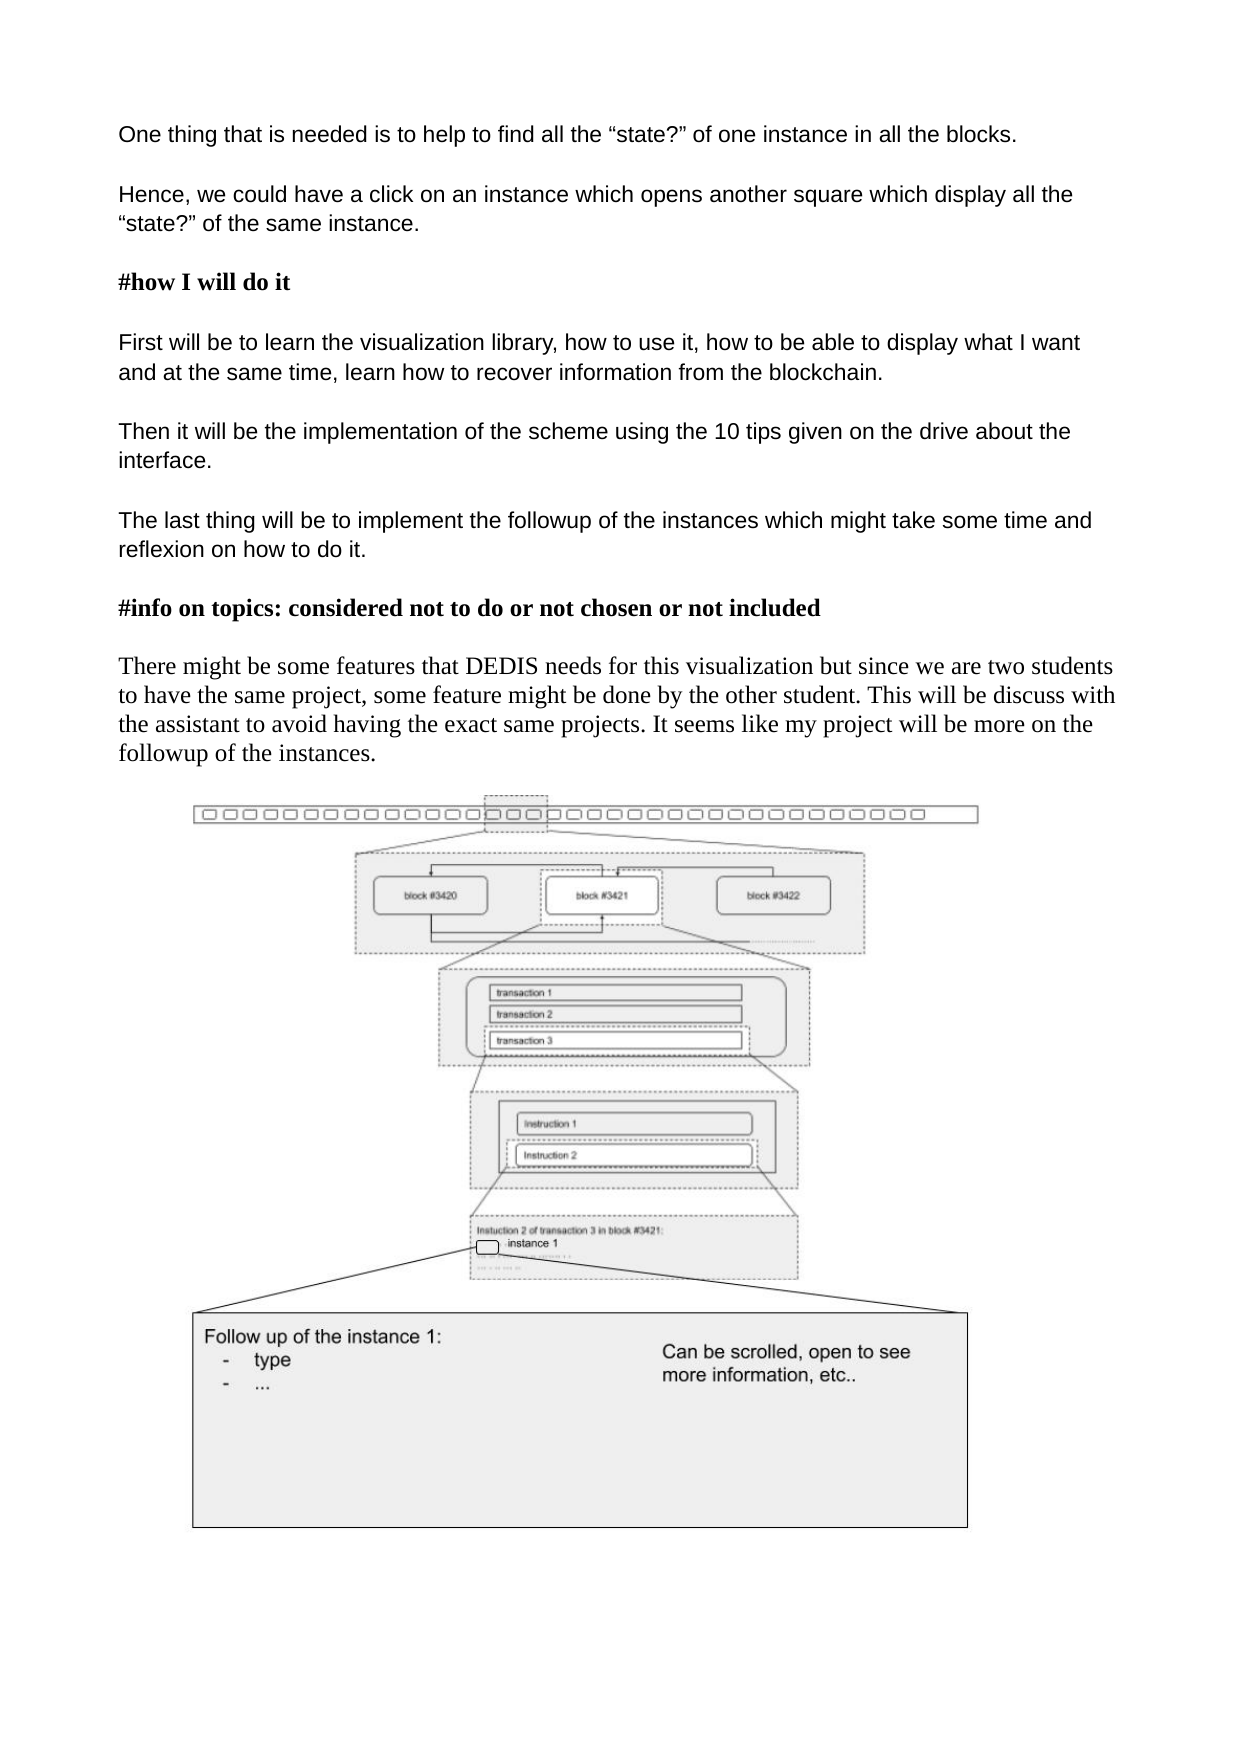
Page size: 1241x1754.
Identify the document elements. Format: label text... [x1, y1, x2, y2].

text Then it will be the implementation of the scheme using the 10 tips given on the drive about the interface. [118, 414, 1122, 474]
text First will be to learn the visualization library, how to use it, how to be able to display what I want and at the same time, learn how to recover information from the blockchain. [118, 326, 1122, 385]
picture [118, 795, 1123, 1549]
text #how I will do it [118, 266, 1122, 296]
text There might be some features that DEDIS needs for this visualization but since we are two students to have the same project, some feature might be done by the other student. This will be discuss with the assistant to avoid having the exact same projects. It seems like my project will be more on the followup of the instances. [118, 651, 1122, 766]
text One thing that is needed is to help to find all the “state?” of one instance in all the blocks. [118, 118, 1122, 148]
text #info on topics: considered not to do or not chosen or not included [118, 592, 1122, 622]
text The last thing will be to implement the followup of the instances which might take some time and reflexion on how to do it. [118, 503, 1122, 563]
text Hence, we could have a click on an instance which opens another square which display all the “state?” of the same instance. [118, 177, 1122, 237]
